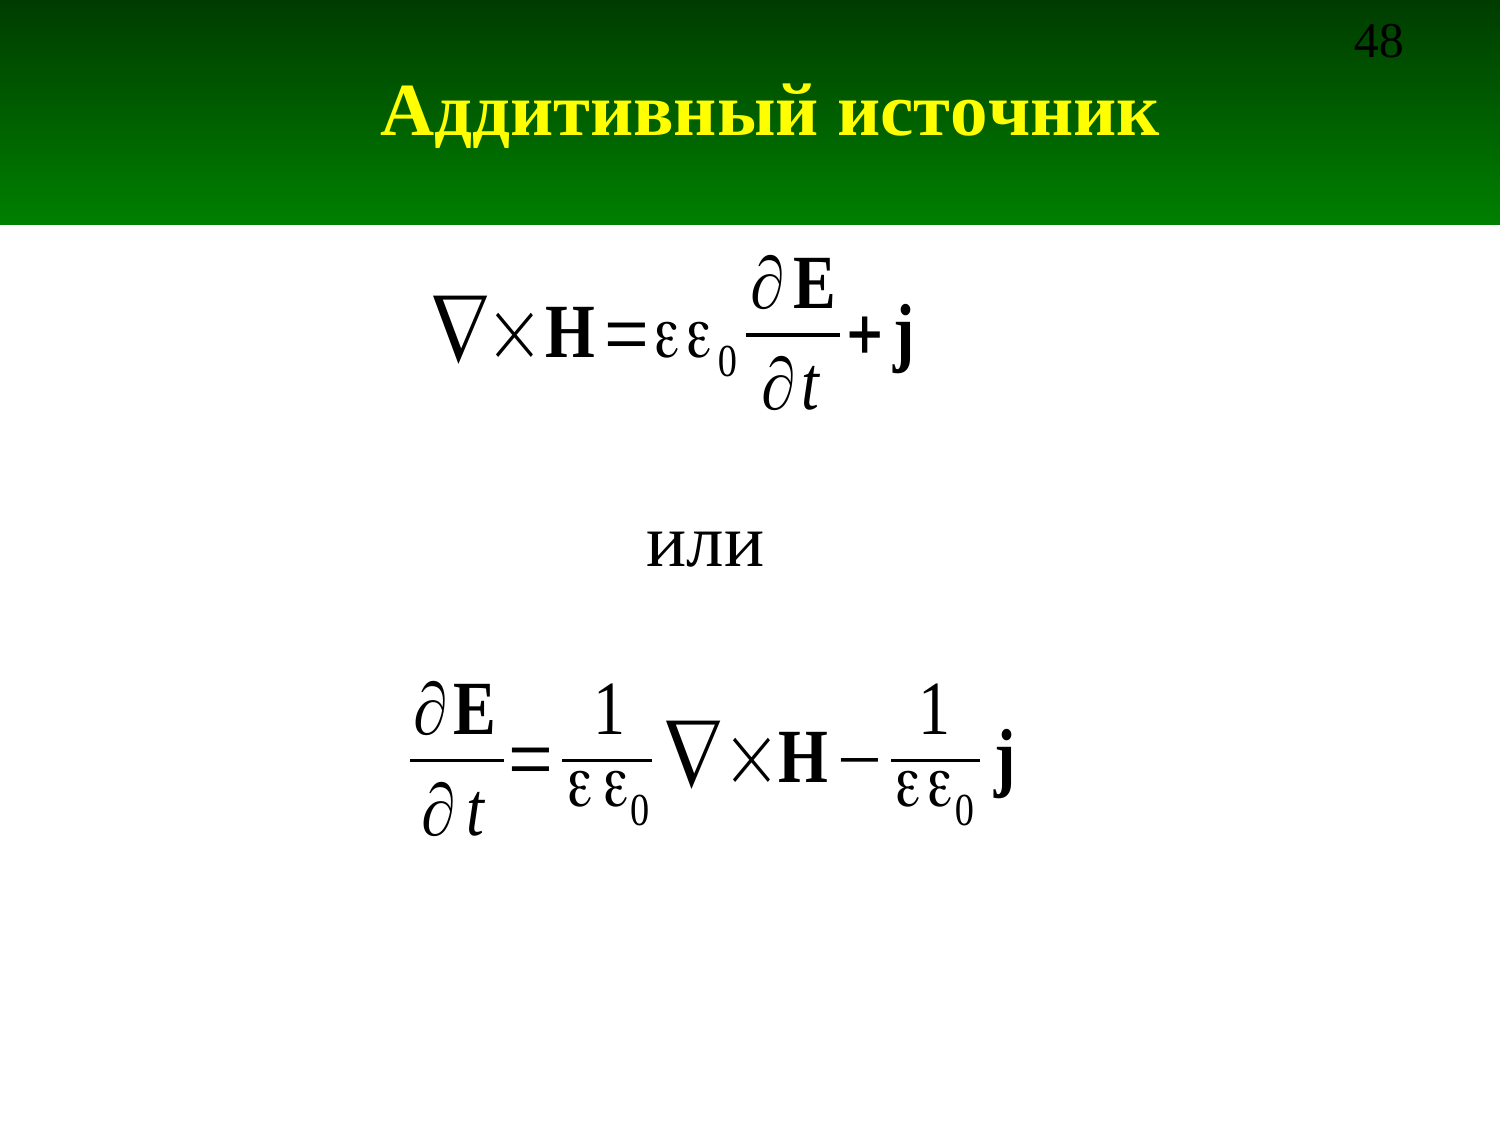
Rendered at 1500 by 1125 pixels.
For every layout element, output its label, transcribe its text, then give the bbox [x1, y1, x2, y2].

title Аддитивный источник [100, 7, 1441, 204]
chart [389, 667, 1031, 851]
chart [413, 241, 929, 426]
text_box или [631, 484, 780, 590]
